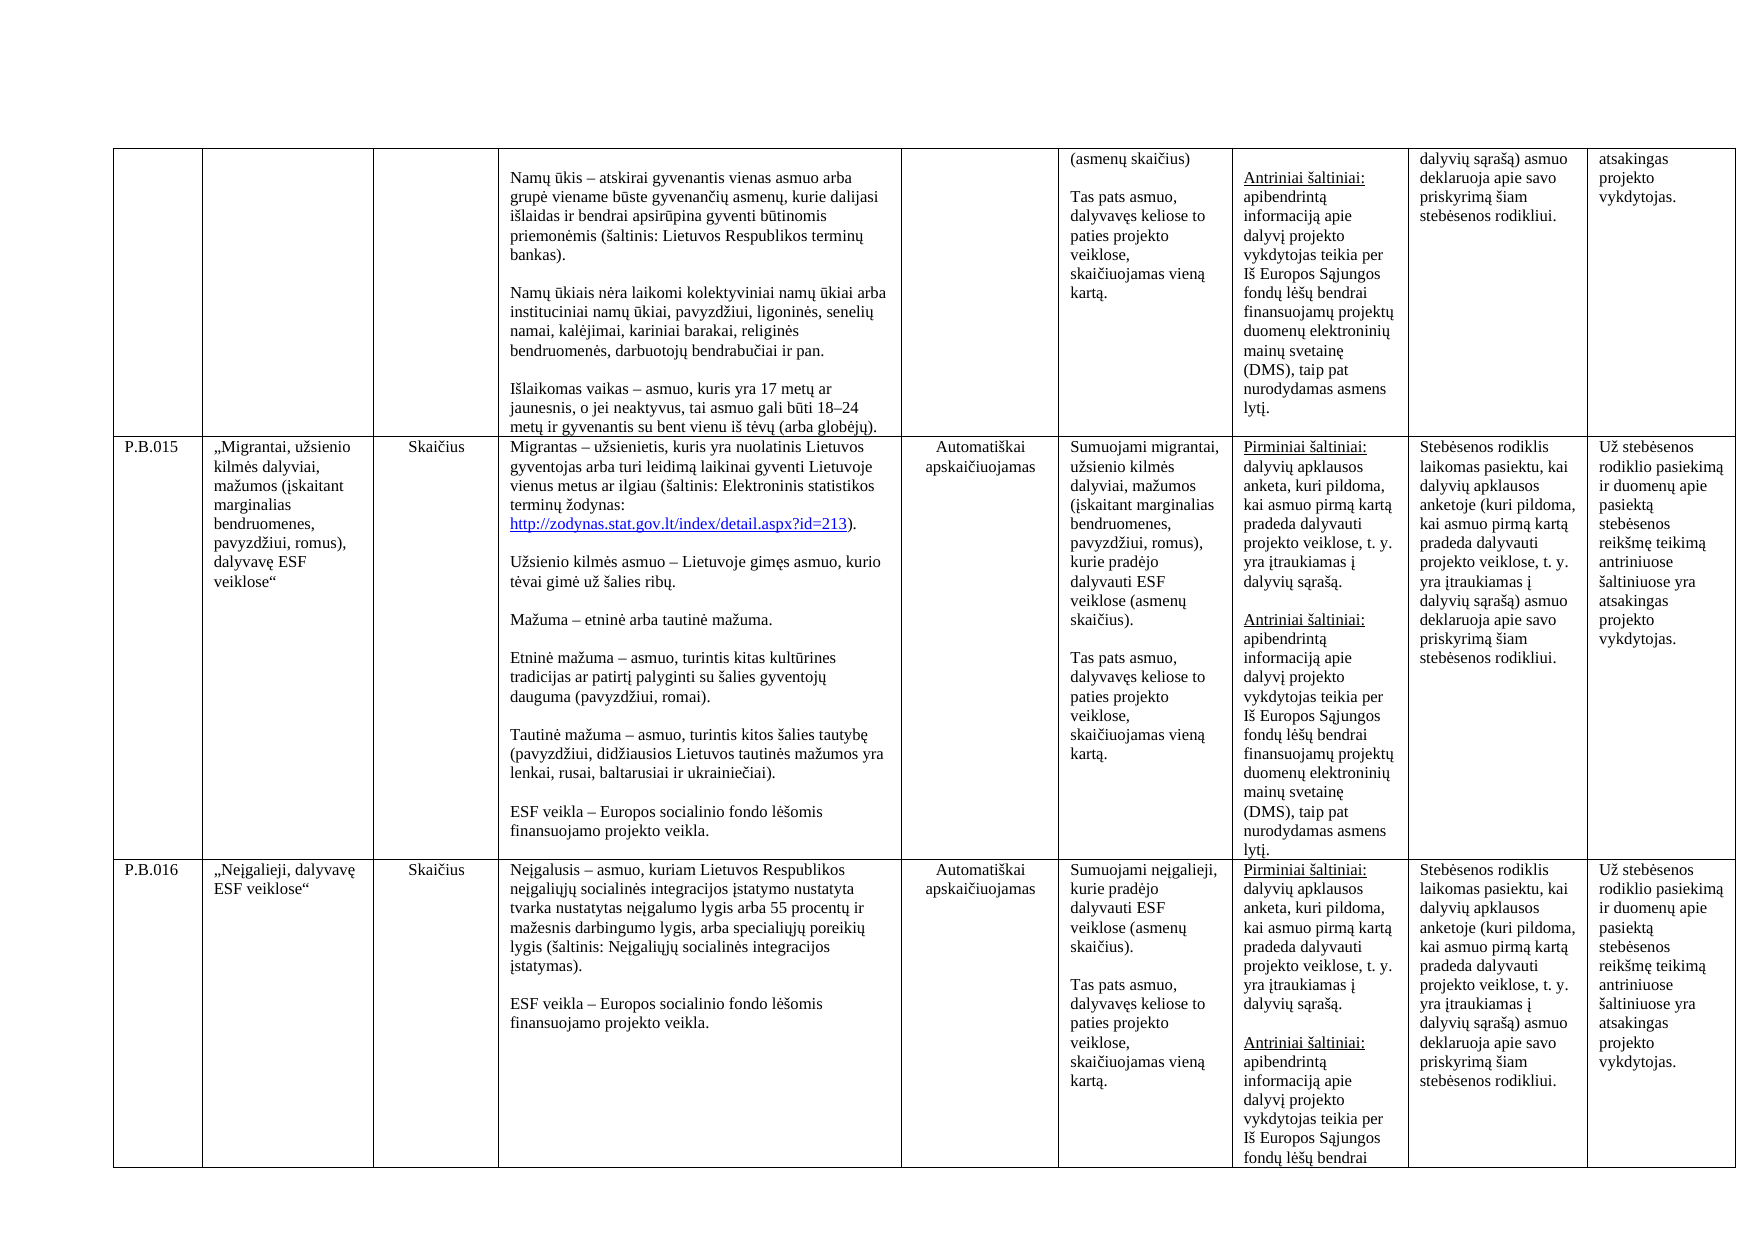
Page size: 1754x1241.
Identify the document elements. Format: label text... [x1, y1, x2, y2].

table_cell Antriniai šaltiniai: apibendrintą informaciją apie dalyvį projekto vykdytojas teikia per Iš Europos Sąjungos fondų lėšų bendrai finansuojamų projektų duomenų elektroninių mainų svetainę (DMS), taip pat nurodydamas asmens lytį. [1233, 149, 1408, 436]
table_cell Automatiškai apskaičiuojamas [902, 860, 1058, 1167]
table_cell dalyvių sąrašą) asmuo deklaruoja apie savo priskyrimą šiam stebėsenos rodikliui. [1409, 149, 1587, 436]
table_cell Skaičius [374, 860, 498, 1167]
table_cell Migrantas – užsienietis, kuris yra nuolatinis Lietuvos gyventojas arba turi leidimą laikinai gyventi Lietuvoje vienus metus ar ilgiau (šaltinis: Elektroninis statistikos terminų žodynas: http://zodynas.stat.gov.lt/index/detail.aspx?id=213). Užsienio kilmės asmuo – Lietuvoje gimęs asmuo, kurio tėvai gimė už šalies ribų. Mažuma – etninė arba tautinė mažuma. Etninė mažuma – asmuo, turintis kitas kultūrines tradicijas ar patirtį palyginti su šalies gyventojų dauguma (pavyzdžiui, romai). Tautinė mažuma – asmuo, turintis kitos šalies tautybę (pavyzdžiui, didžiausios Lietuvos tautinės mažumos yra lenkai, rusai, baltarusiai ir ukrainiečiai). ESF veikla – Europos socialinio fondo lėšomis finansuojamo projekto veikla. [499, 437, 901, 859]
table_cell P.B.015 [114, 437, 202, 859]
table_cell (asmenų skaičius) Tas pats asmuo, dalyvavęs keliose to paties projekto veiklose, skaičiuojamas vieną kartą. [1059, 149, 1232, 436]
table_cell Namų ūkis – atskirai gyvenantis vienas asmuo arba grupė viename būste gyvenančių asmenų, kurie dalijasi išlaidas ir bendrai apsirūpina gyventi būtinomis priemonėmis (šaltinis: Lietuvos Respublikos terminų bankas). Namų ūkiais nėra laikomi kolektyviniai namų ūkiai arba instituciniai namų ūkiai, pavyzdžiui, ligoninės, senelių namai, kalėjimai, kariniai barakai, religinės bendruomenės, darbuotojų bendrabučiai ir pan. Išlaikomas vaikas – asmuo, kuris yra 17 metų ar jaunesnis, o jei neaktyvus, tai asmuo gali būti 18–24 metų ir gyvenantis su bent vienu iš tėvų (arba globėjų). [499, 149, 901, 436]
table_cell Automatiškai apskaičiuojamas [902, 437, 1058, 859]
table_cell [114, 149, 202, 436]
table_cell „Migrantai, užsienio kilmės dalyviai, mažumos (įskaitant marginalias bendruomenes, pavyzdžiui, romus), dalyvavę ESF veiklose“ [203, 437, 373, 859]
table_cell [374, 149, 498, 436]
table_cell „Neįgalieji, dalyvavę ESF veiklose“ [203, 860, 373, 1167]
table_cell Stebėsenos rodiklis laikomas pasiektu, kai dalyvių apklausos anketoje (kuri pildoma, kai asmuo pirmą kartą pradeda dalyvauti projekto veiklose, t. y. yra įtraukiamas į dalyvių sąrašą) asmuo deklaruoja apie savo priskyrimą šiam stebėsenos rodikliui. [1409, 437, 1587, 859]
table_cell P.B.016 [114, 860, 202, 1167]
table_cell Pirminiai šaltiniai: dalyvių apklausos anketa, kuri pildoma, kai asmuo pirmą kartą pradeda dalyvauti projekto veiklose, t. y. yra įtraukiamas į dalyvių sąrašą. Antriniai šaltiniai: apibendrintą informaciją apie dalyvį projekto vykdytojas teikia per Iš Europos Sąjungos fondų lėšų bendrai [1233, 860, 1408, 1167]
table_cell [203, 149, 373, 436]
table_cell Neįgalusis – asmuo, kuriam Lietuvos Respublikos neįgaliųjų socialinės integracijos įstatymo nustatyta tvarka nustatytas neįgalumo lygis arba 55 procentų ir mažesnis darbingumo lygis, arba specialiųjų poreikių lygis (šaltinis: Neįgaliųjų socialinės integracijos įstatymas). ESF veikla – Europos socialinio fondo lėšomis finansuojamo projekto veikla. [499, 860, 901, 1167]
table_cell Sumuojami neįgalieji, kurie pradėjo dalyvauti ESF veiklose (asmenų skaičius). Tas pats asmuo, dalyvavęs keliose to paties projekto veiklose, skaičiuojamas vieną kartą. [1059, 860, 1232, 1167]
table_cell Už stebėsenos rodiklio pasiekimą ir duomenų apie pasiektą stebėsenos reikšmę teikimą antriniuose šaltiniuose yra atsakingas projekto vykdytojas. [1588, 437, 1735, 859]
table_cell Skaičius [374, 437, 498, 859]
table_cell Stebėsenos rodiklis laikomas pasiektu, kai dalyvių apklausos anketoje (kuri pildoma, kai asmuo pirmą kartą pradeda dalyvauti projekto veiklose, t. y. yra įtraukiamas į dalyvių sąrašą) asmuo deklaruoja apie savo priskyrimą šiam stebėsenos rodikliui. [1409, 860, 1587, 1167]
table_cell [902, 149, 1058, 436]
table_cell atsakingas projekto vykdytojas. [1588, 149, 1735, 436]
table_cell Pirminiai šaltiniai: dalyvių apklausos anketa, kuri pildoma, kai asmuo pirmą kartą pradeda dalyvauti projekto veiklose, t. y. yra įtraukiamas į dalyvių sąrašą. Antriniai šaltiniai: apibendrintą informaciją apie dalyvį projekto vykdytojas teikia per Iš Europos Sąjungos fondų lėšų bendrai finansuojamų projektų duomenų elektroninių mainų svetainę (DMS), taip pat nurodydamas asmens lytį. [1233, 437, 1408, 859]
table_cell Už stebėsenos rodiklio pasiekimą ir duomenų apie pasiektą stebėsenos reikšmę teikimą antriniuose šaltiniuose yra atsakingas projekto vykdytojas. [1588, 860, 1735, 1167]
table_cell Sumuojami migrantai, užsienio kilmės dalyviai, mažumos (įskaitant marginalias bendruomenes, pavyzdžiui, romus), kurie pradėjo dalyvauti ESF veiklose (asmenų skaičius). Tas pats asmuo, dalyvavęs keliose to paties projekto veiklose, skaičiuojamas vieną kartą. [1059, 437, 1232, 859]
